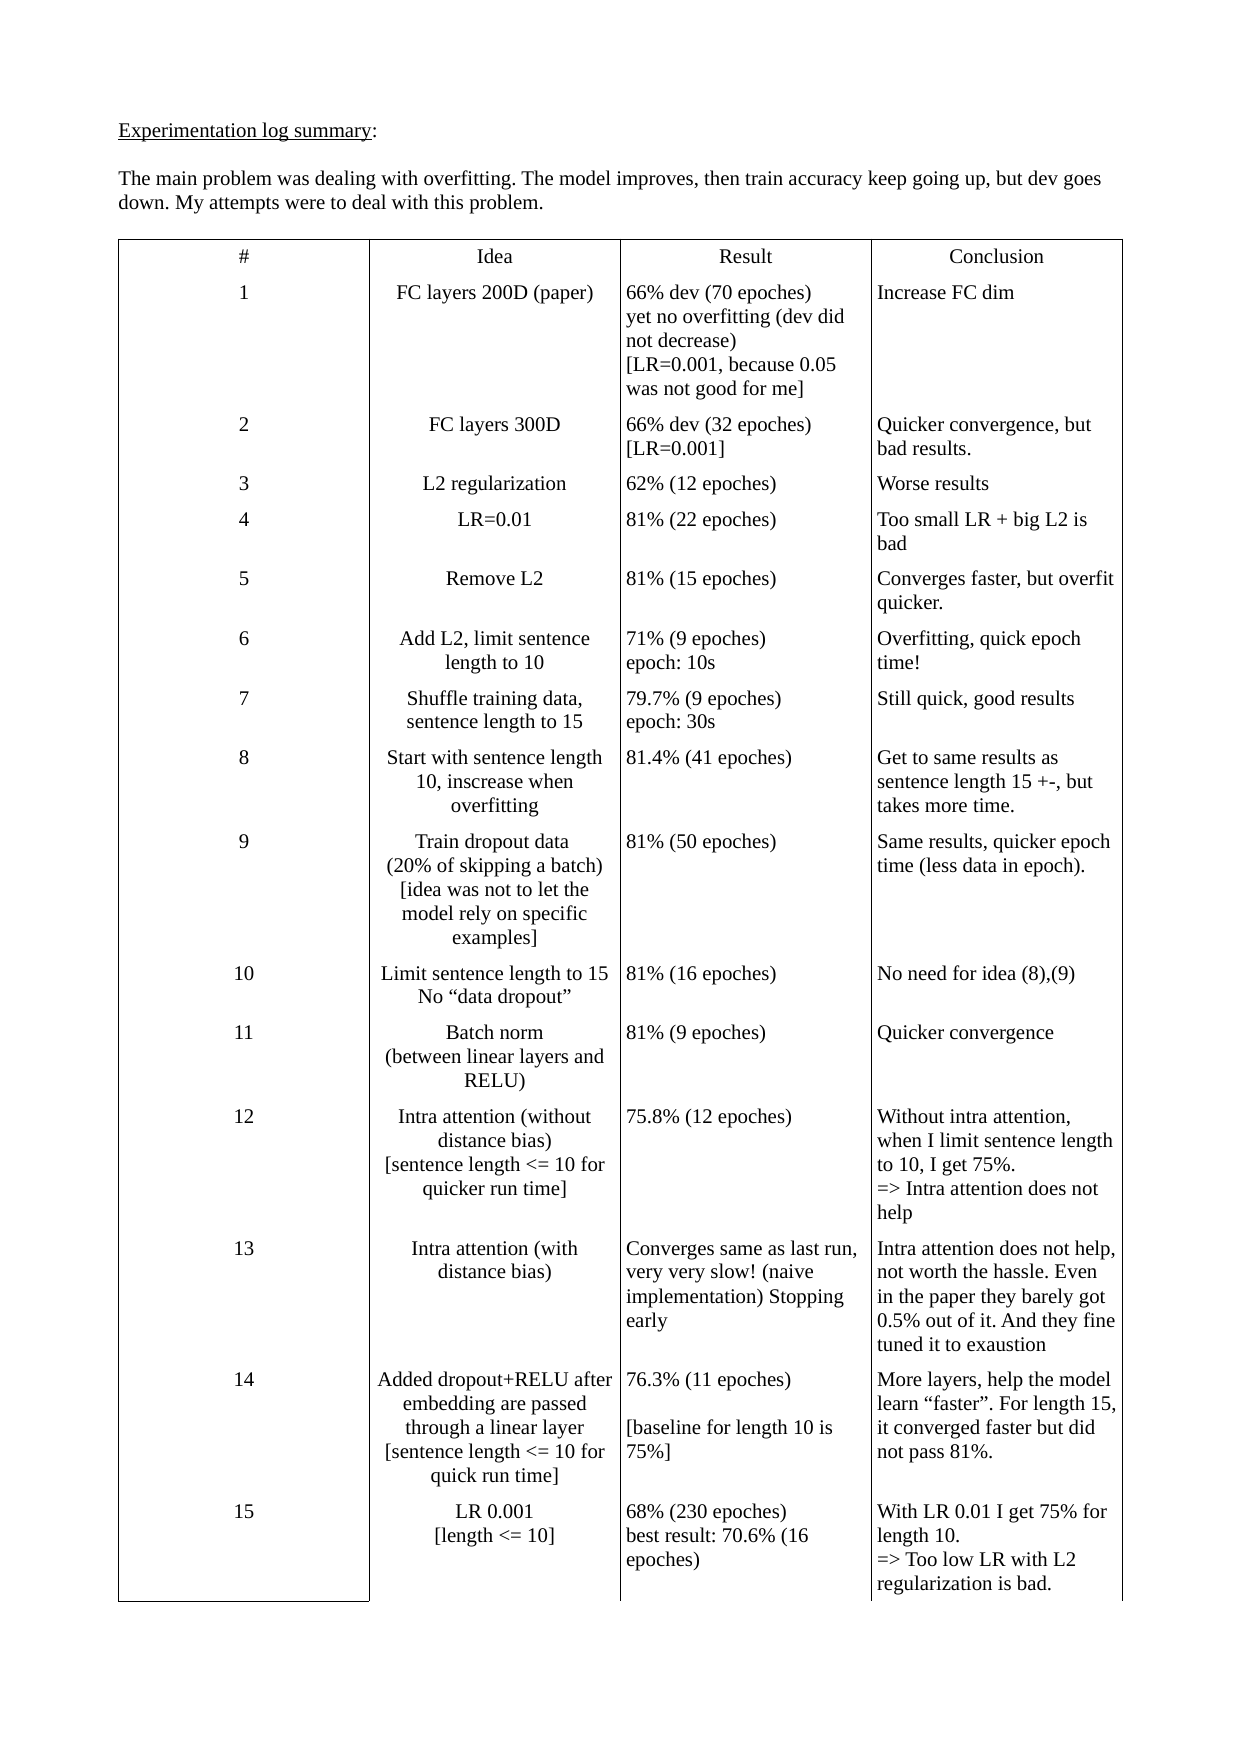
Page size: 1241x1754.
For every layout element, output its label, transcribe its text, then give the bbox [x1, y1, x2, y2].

table_cell Shuffle training data, sentence length to 15 [370, 680, 620, 739]
table_cell Added dropout+RELU after embedding are passed through a linear layer [sentence length <= 10 for quick run time] [370, 1361, 620, 1493]
table_cell 1 [119, 274, 369, 406]
table_cell 9 [119, 823, 369, 955]
table_cell L2 regularization [370, 465, 620, 501]
table_cell Overfitting, quick epoch time! [872, 620, 1122, 680]
table_cell 14 [119, 1361, 369, 1493]
table_cell 66% dev (70 epoches) yet no overfitting (dev did not decrease) [LR=0.001, because 0.05 was not good for me] [621, 274, 871, 406]
text The main problem was dealing with overfitting. The model improves, then train accuracy keep going up, but dev goes down. My attempts were to deal with this problem. [118, 166, 1122, 214]
table_cell 5 [119, 561, 369, 620]
table_cell Converges same as last run, very very slow! (naive implementation) Stopping early [621, 1230, 871, 1361]
table_cell 15 [119, 1493, 369, 1601]
table_cell Limit sentence length to 15 No “data dropout” [370, 955, 620, 1014]
table_cell 81% (9 epoches) [621, 1014, 871, 1098]
table_cell Get to same results as sentence length 15 +-, but takes more time. [872, 739, 1122, 823]
text Experimentation log summary: [118, 118, 1122, 142]
table_cell 2 [119, 406, 369, 465]
table_cell Converges faster, but overfit quicker. [872, 561, 1122, 620]
table_cell 3 [119, 465, 369, 501]
table_header Result [621, 240, 871, 274]
table_cell LR 0.001 [length <= 10] [370, 1493, 620, 1601]
table_cell FC layers 200D (paper) [370, 274, 620, 406]
table_cell Worse results [872, 465, 1122, 501]
table_cell 68% (230 epoches) best result: 70.6% (16 epoches) [621, 1493, 871, 1601]
table_cell Start with sentence length 10, inscrease when overfitting [370, 739, 620, 823]
table_cell 75.8% (12 epoches) [621, 1098, 871, 1230]
table_cell 4 [119, 501, 369, 561]
table_cell LR=0.01 [370, 501, 620, 561]
table_cell 6 [119, 620, 369, 680]
table_cell 11 [119, 1014, 369, 1098]
table_cell 71% (9 epoches) epoch: 10s [621, 620, 871, 680]
table_header Idea [370, 240, 620, 274]
table_cell 10 [119, 955, 369, 1014]
table_cell 62% (12 epoches) [621, 465, 871, 501]
table_cell Still quick, good results [872, 680, 1122, 739]
table_cell 7 [119, 680, 369, 739]
table_cell More layers, help the model learn “faster”. For length 15, it converged faster but did not pass 81%. [872, 1361, 1122, 1493]
table_cell Train dropout data (20% of skipping a batch) [idea was not to let the model rely on specific examples] [370, 823, 620, 955]
table_cell Quicker convergence, but bad results. [872, 406, 1122, 465]
table_cell 13 [119, 1230, 369, 1361]
table_cell Batch norm (between linear layers and RELU) [370, 1014, 620, 1098]
table_cell 81% (50 epoches) [621, 823, 871, 955]
table_cell Without intra attention, when I limit sentence length to 10, I get 75%. => Intra attention does not help [872, 1098, 1122, 1230]
table_cell Same results, quicker epoch time (less data in epoch). [872, 823, 1122, 955]
table_cell Remove L2 [370, 561, 620, 620]
table_cell 12 [119, 1098, 369, 1230]
table_cell Add L2, limit sentence length to 10 [370, 620, 620, 680]
table_cell 81.4% (41 epoches) [621, 739, 871, 823]
table_cell 81% (16 epoches) [621, 955, 871, 1014]
table_cell FC layers 300D [370, 406, 620, 465]
table_cell Quicker convergence [872, 1014, 1122, 1098]
table_cell Too small LR + big L2 is bad [872, 501, 1122, 561]
table_cell 76.3% (11 epoches) [baseline for length 10 is 75%] [621, 1361, 871, 1493]
table_header Conclusion [872, 240, 1122, 274]
table_cell No need for idea (8),(9) [872, 955, 1122, 1014]
table_cell With LR 0.01 I get 75% for length 10. => Too low LR with L2 regularization is bad. [872, 1493, 1122, 1601]
table_cell 8 [119, 739, 369, 823]
table_cell Intra attention does not help, not worth the hassle. Even in the paper they barely got 0.5% out of it. And they fine tuned it to exaustion [872, 1230, 1122, 1361]
table_header # [119, 240, 369, 274]
table_cell 66% dev (32 epoches) [LR=0.001] [621, 406, 871, 465]
table_cell Intra attention (with distance bias) [370, 1230, 620, 1361]
table_cell 81% (15 epoches) [621, 561, 871, 620]
table_cell 79.7% (9 epoches) epoch: 30s [621, 680, 871, 739]
table_cell Intra attention (without distance bias) [sentence length <= 10 for quicker run time] [370, 1098, 620, 1230]
table_cell Increase FC dim [872, 274, 1122, 406]
table_cell 81% (22 epoches) [621, 501, 871, 561]
